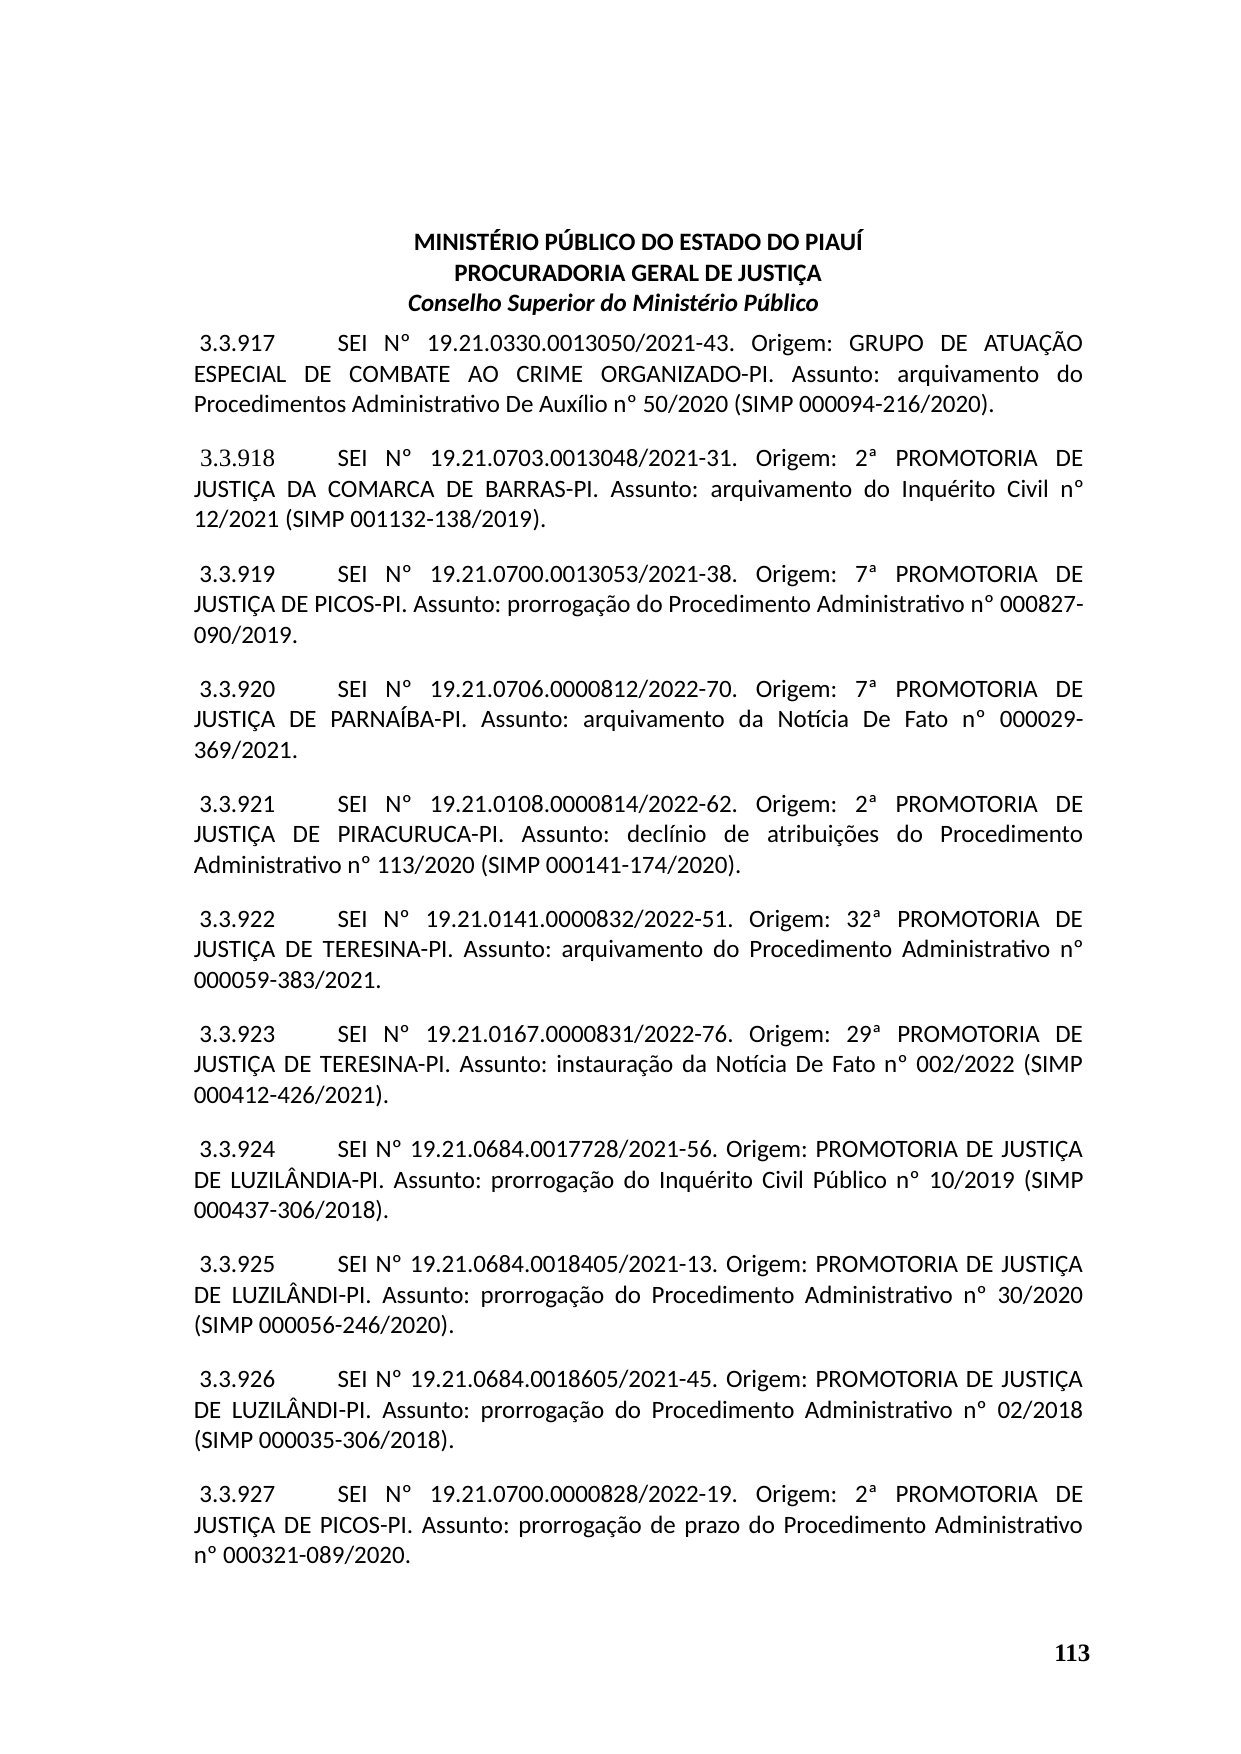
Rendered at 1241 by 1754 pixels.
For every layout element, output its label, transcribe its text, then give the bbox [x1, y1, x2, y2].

list SEI Nº 19.21.0141.0000832/2022-51. Origem: 32ª PROMOTORIA DE JUSTIÇA DE TERESINA-PI. Assunto: arquivamento do Procedimento Administrativo nº 000059-383/2021. [193, 903, 1084, 994]
list SEI Nº 19.21.0700.0000828/2022-19. Origem: 2ª PROMOTORIA DE JUSTIÇA DE PICOS-PI. Assunto: prorrogação de prazo do Procedimento Administrativo nº 000321-089/2020. [193, 1478, 1084, 1570]
list SEI Nº 19.21.0706.0000812/2022-70. Origem: 7ª PROMOTORIA DE JUSTIÇA DE PARNAÍBA-PI. Assunto: arquivamento da Notícia De Fato nº 000029-369/2021. [193, 673, 1084, 764]
list SEI Nº 19.21.0684.0018405/2021-13. Origem: PROMOTORIA DE JUSTIÇA DE LUZILÂNDI-PI. Assunto: prorrogação do Procedimento Administrativo nº 30/2020 (SIMP 000056-246/2020). [193, 1248, 1084, 1340]
list SEI Nº 19.21.0684.0018605/2021-45. Origem: PROMOTORIA DE JUSTIÇA DE LUZILÂNDI-PI. Assunto: prorrogação do Procedimento Administrativo nº 02/2018 (SIMP 000035-306/2018). [193, 1363, 1084, 1455]
list SEI Nº 19.21.0167.0000831/2022-76. Origem: 29ª PROMOTORIA DE JUSTIÇA DE TERESINA-PI. Assunto: instauração da Notícia De Fato nº 002/2022 (SIMP 000412-426/2021). [193, 1018, 1084, 1110]
list SEI Nº 19.21.0108.0000814/2022-62. Origem: 2ª PROMOTORIA DE JUSTIÇA DE PIRACURUCA-PI. Assunto: declínio de atribuições do Procedimento Administrativo nº 113/2020 (SIMP 000141-174/2020). [193, 788, 1084, 879]
list SEI Nº 19.21.0700.0013053/2021-38. Origem: 7ª PROMOTORIA DE JUSTIÇA DE PICOS-PI. Assunto: prorrogação do Procedimento Administrativo nº 000827-090/2019. [193, 558, 1084, 649]
list SEI Nº 19.21.0330.0013050/2021-43. Origem: GRUPO DE ATUAÇÃO ESPECIAL DE COMBATE AO CRIME ORGANIZADO-PI. Assunto: arquivamento do Procedimentos Administrativo De Auxílio nº 50/2020 (SIMP 000094-216/2020). [193, 327, 1084, 419]
list SEI Nº 19.21.0684.0017728/2021-56. Origem: PROMOTORIA DE JUSTIÇA DE LUZILÂNDIA-PI. Assunto: prorrogação do Inquérito Civil Público nº 10/2019 (SIMP 000437-306/2018). [193, 1133, 1084, 1225]
list SEI Nº 19.21.0703.0013048/2021-31. Origem: 2ª PROMOTORIA DE JUSTIÇA DA COMARCA DE BARRAS-PI. Assunto: arquivamento do Inquérito Civil nº 12/2021 (SIMP 001132-138/2019). [193, 443, 1084, 534]
